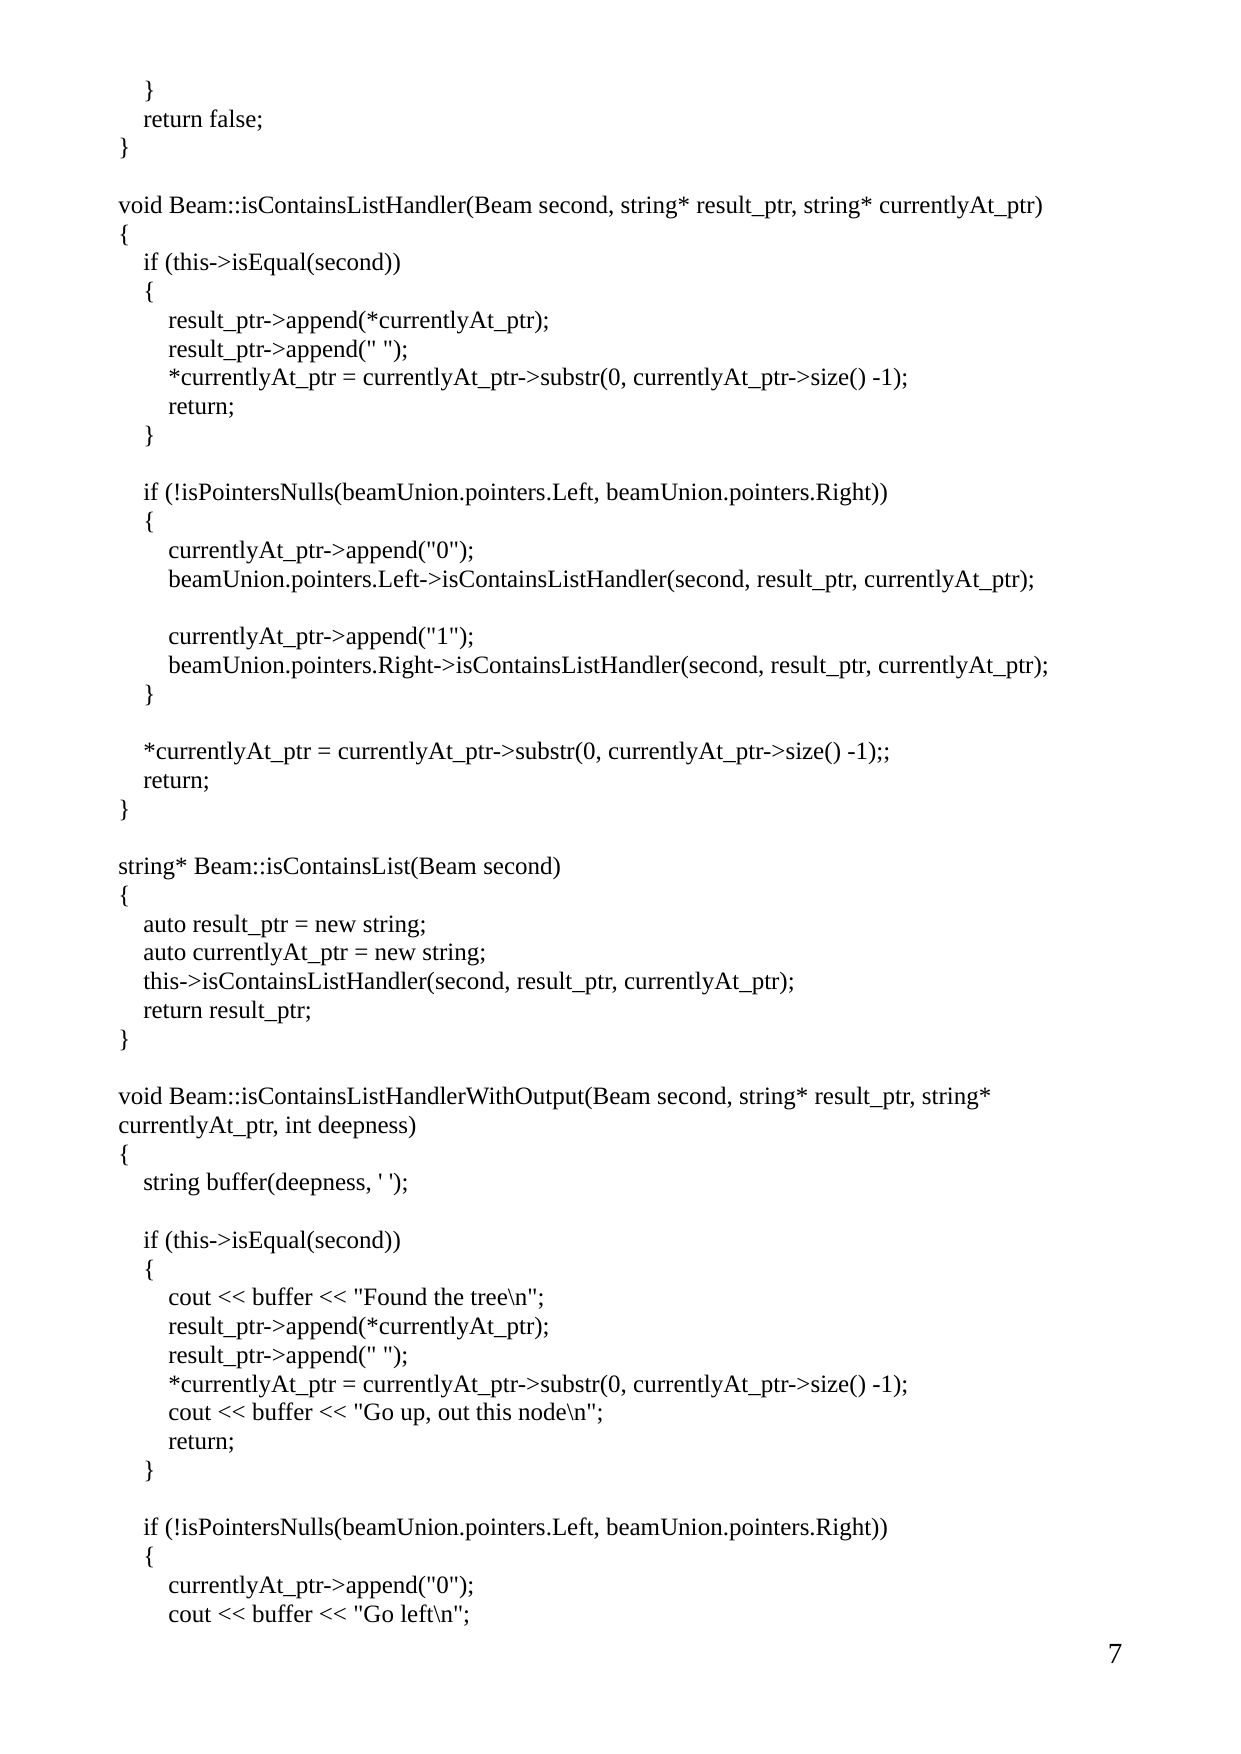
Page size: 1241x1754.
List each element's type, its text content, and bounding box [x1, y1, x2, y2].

text } [118, 1455, 1122, 1484]
text currentlyAt_ptr->append("0"); [118, 535, 1122, 564]
text result_ptr->append(*currentlyAt_ptr); [118, 305, 1122, 334]
text if (!isPointersNulls(beamUnion.pointers.Left, beamUnion.pointers.Right)) [118, 1512, 1122, 1541]
text currentlyAt_ptr->append("0"); [118, 1570, 1122, 1599]
text return; [118, 1426, 1122, 1455]
text result_ptr->append(" "); [118, 334, 1122, 362]
text result_ptr->append(*currentlyAt_ptr); [118, 1311, 1122, 1340]
text void Beam::isContainsListHandler(Beam second, string* result_ptr, string* currentlyAt_ptr) [118, 190, 1122, 219]
text { [118, 880, 1122, 909]
text cout << buffer << "Go left\n"; [118, 1599, 1122, 1627]
text *currentlyAt_ptr = currentlyAt_ptr->substr(0, currentlyAt_ptr->size() -1);; [118, 736, 1122, 765]
text { [118, 1254, 1122, 1282]
text string* Beam::isContainsList(Beam second) [118, 851, 1122, 880]
text } [118, 132, 1122, 161]
text { [118, 506, 1122, 535]
text return; [118, 765, 1122, 794]
text } [118, 679, 1122, 707]
text return false; [118, 104, 1122, 132]
text } [118, 75, 1122, 104]
text if (this->isEqual(second)) [118, 247, 1122, 276]
text { [118, 276, 1122, 305]
text return result_ptr; [118, 995, 1122, 1024]
text beamUnion.pointers.Right->isContainsListHandler(second, result_ptr, currentlyAt_ptr); [118, 650, 1122, 679]
text return; [118, 391, 1122, 420]
text currentlyAt_ptr->append("1"); [118, 621, 1122, 650]
text { [118, 1541, 1122, 1570]
text auto result_ptr = new string; [118, 909, 1122, 937]
text } [118, 1024, 1122, 1052]
text string buffer(deepness, ' '); [118, 1167, 1122, 1196]
text cout << buffer << "Go up, out this node\n"; [118, 1397, 1122, 1426]
text if (this->isEqual(second)) [118, 1225, 1122, 1254]
text { [118, 219, 1122, 247]
text auto currentlyAt_ptr = new string; [118, 937, 1122, 966]
text { [118, 1139, 1122, 1167]
text this->isContainsListHandler(second, result_ptr, currentlyAt_ptr); [118, 966, 1122, 995]
text *currentlyAt_ptr = currentlyAt_ptr->substr(0, currentlyAt_ptr->size() -1); [118, 1369, 1122, 1397]
text if (!isPointersNulls(beamUnion.pointers.Left, beamUnion.pointers.Right)) [118, 477, 1122, 506]
text cout << buffer << "Found the tree\n"; [118, 1282, 1122, 1311]
text *currentlyAt_ptr = currentlyAt_ptr->substr(0, currentlyAt_ptr->size() -1); [118, 362, 1122, 391]
text void Beam::isContainsListHandlerWithOutput(Beam second, string* result_ptr, string* currentlyAt_ptr, int deepness) [118, 1081, 1122, 1139]
text result_ptr->append(" "); [118, 1340, 1122, 1369]
text } [118, 794, 1122, 822]
text beamUnion.pointers.Left->isContainsListHandler(second, result_ptr, currentlyAt_ptr); [118, 564, 1122, 592]
text } [118, 420, 1122, 449]
